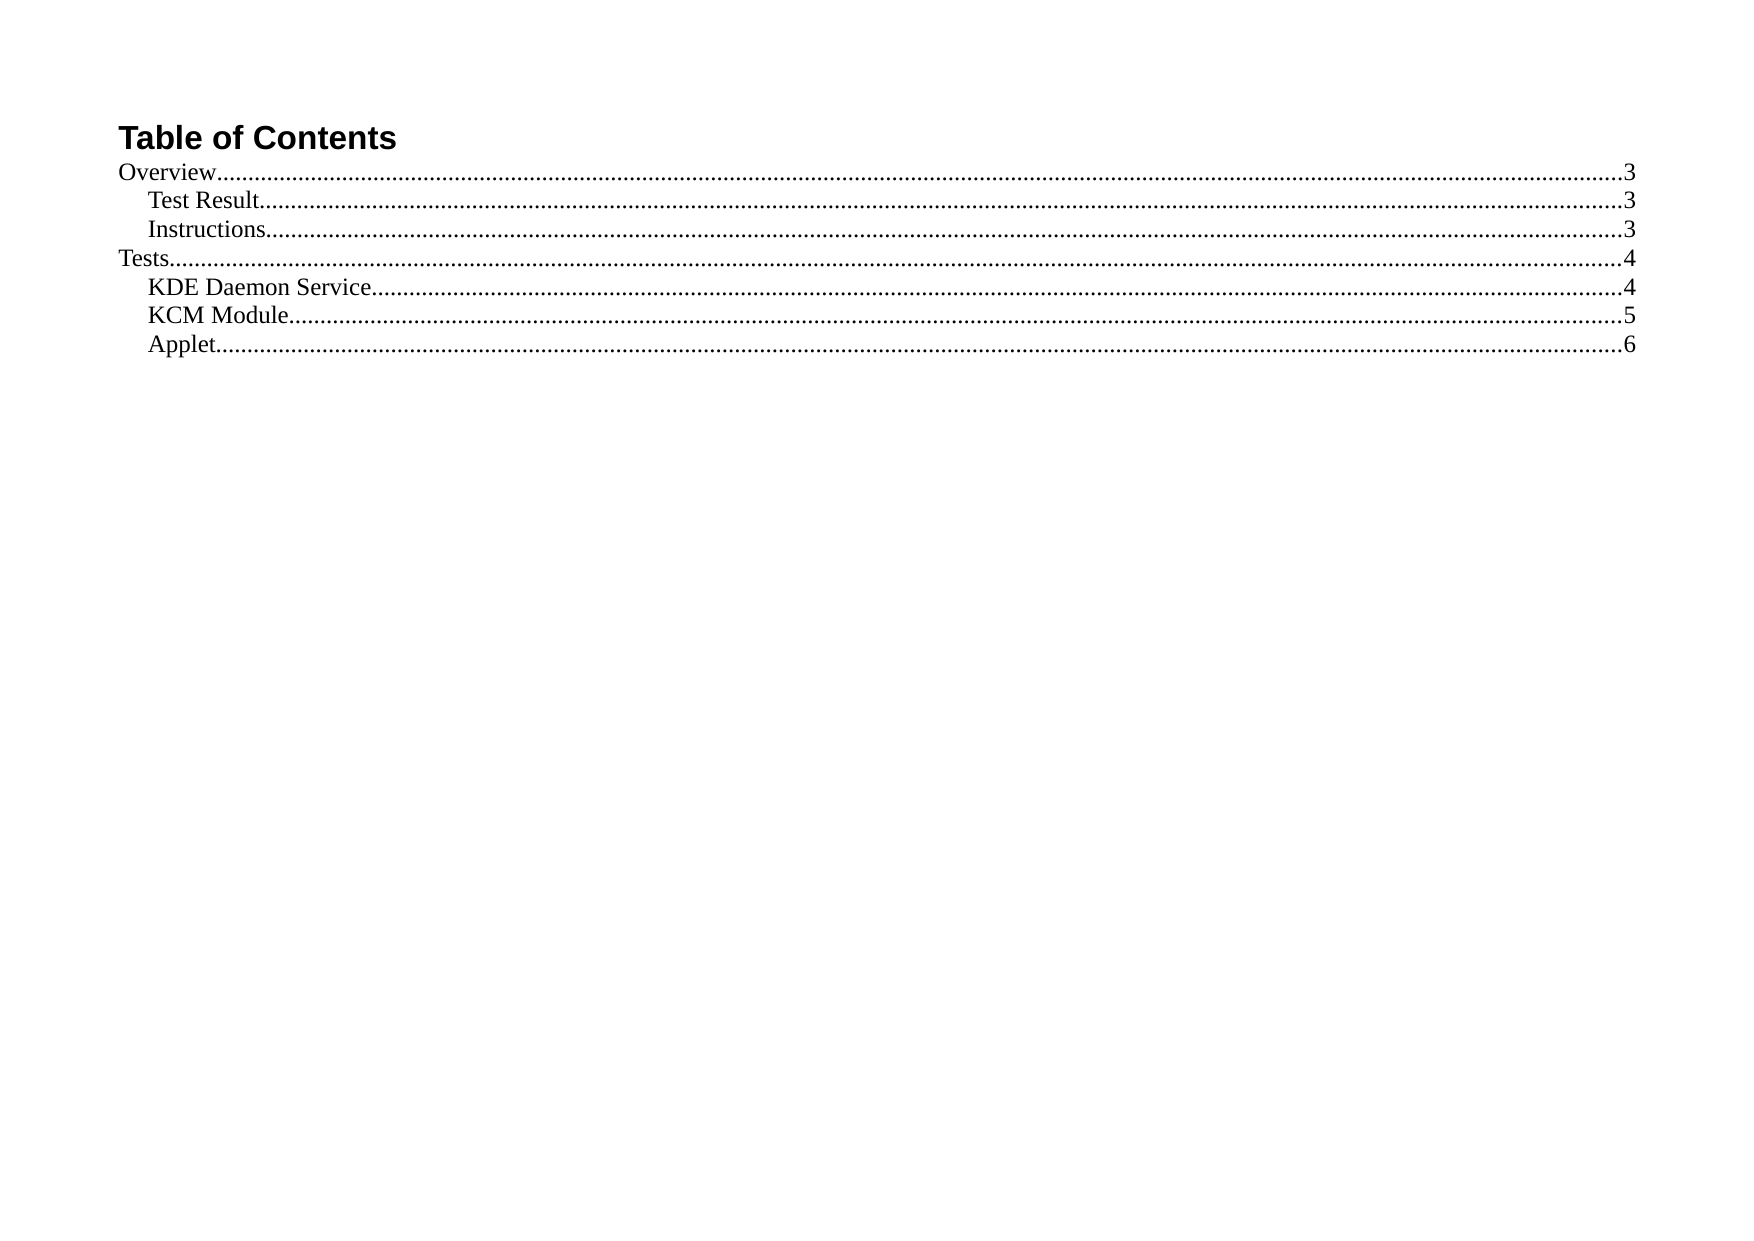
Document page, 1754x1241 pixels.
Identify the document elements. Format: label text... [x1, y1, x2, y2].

text Applet 6 [148, 329, 1636, 358]
subtitle Table of Contents [118, 118, 1636, 157]
text Test Result 3 [148, 185, 1636, 214]
text Instructions 3 [148, 214, 1636, 243]
text KDE Daemon Service 4 [148, 272, 1636, 300]
text Tests 4 [118, 243, 1636, 272]
text Overview 3 [118, 157, 1636, 185]
text KCM Module 5 [148, 300, 1636, 329]
